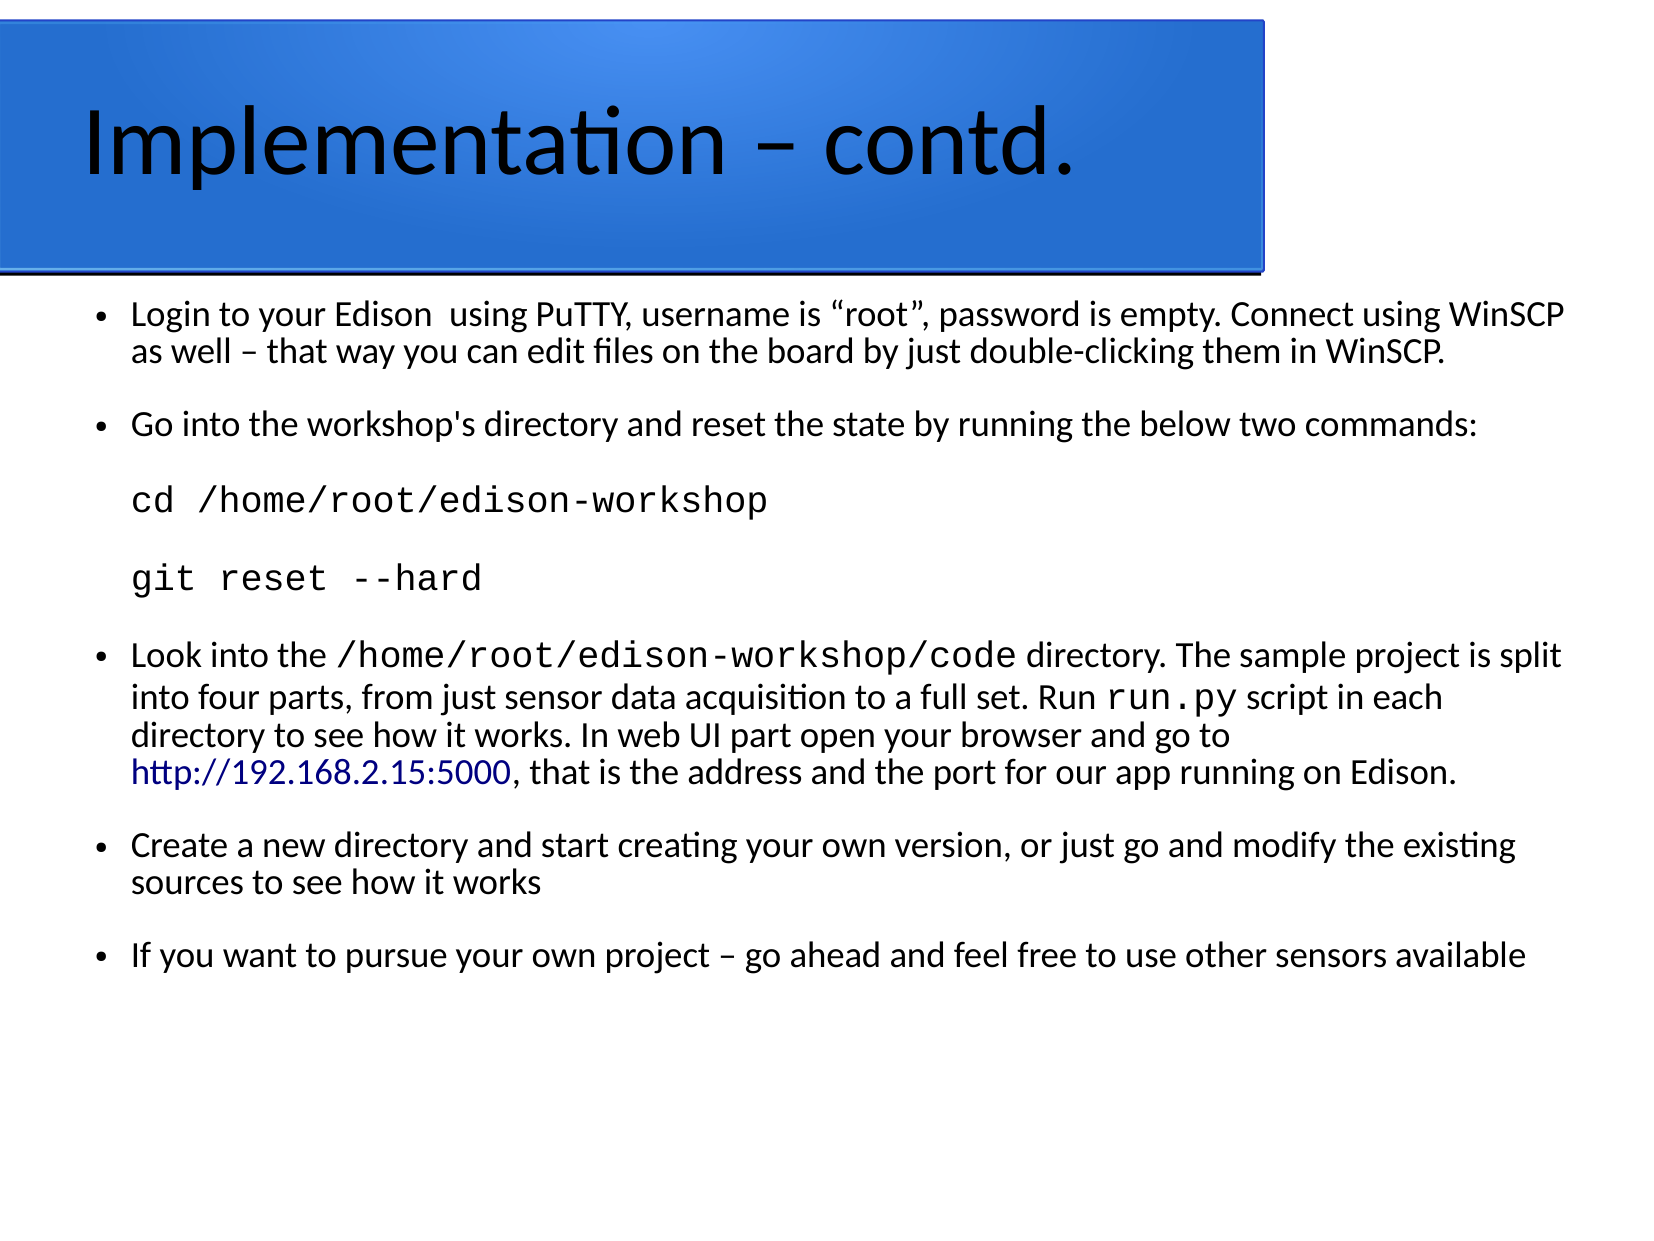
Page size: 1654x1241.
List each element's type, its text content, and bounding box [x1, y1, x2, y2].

list Login to your Edison using PuTTY, username is “root”, password is empty. Connect using WinSCP as well – that way you can edit files on the board by just double-clicking them in WinSCP. Go into the workshop's directory and reset the state by running the below two commands: cd /home/root/edison-workshop git reset --hard Look into the /home/root/edison-workshop/code directory. The sample project is split into four parts, from just sensor data acquisition to a full set. Run run.py script in each directory to see how it works. In web UI part open your browser and go to http://192.168.2.15:5000, that is the address and the port for our app running on Edison. Create a new directory and start creating your own version, or just go and modify the existing sources to see how it works If you want to pursue your own project – go ahead and feel free to use other sensors available [82, 299, 1571, 1019]
title Implementation – contd. [82, 47, 1235, 252]
